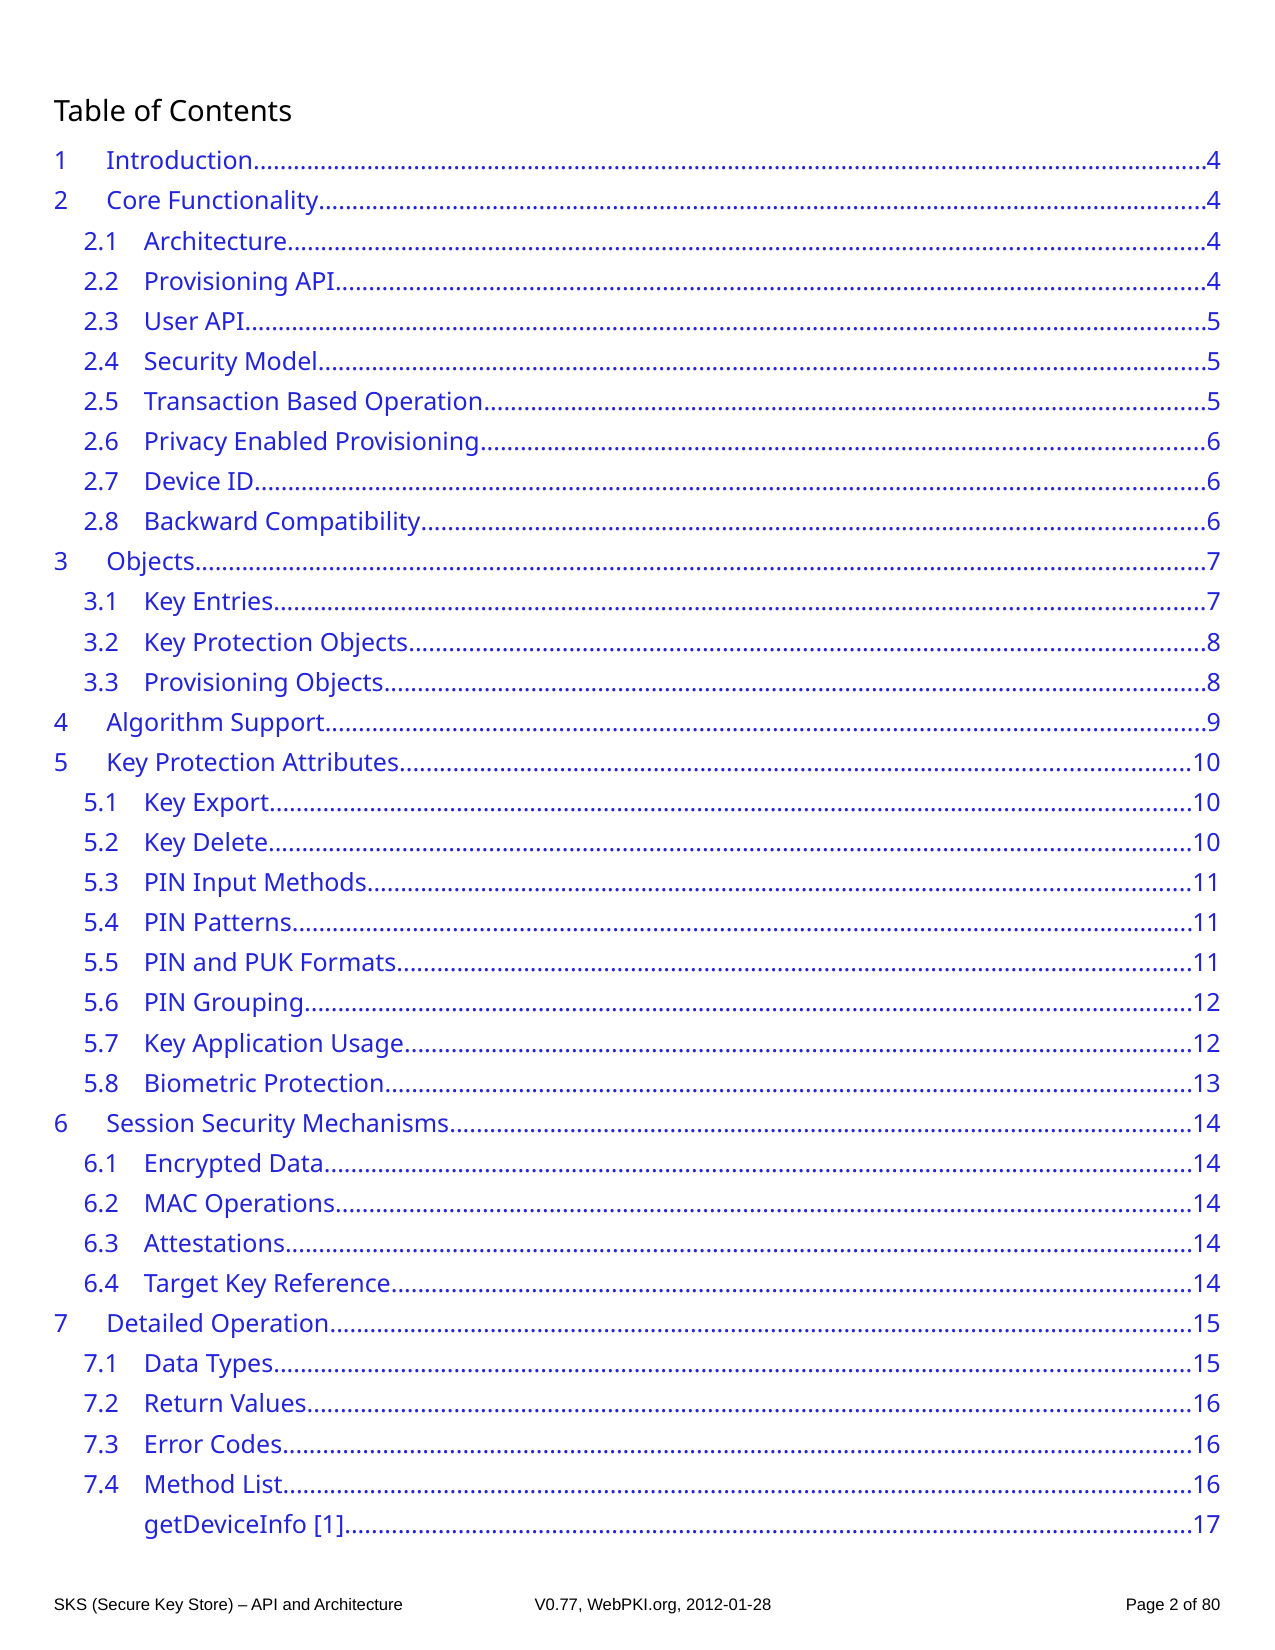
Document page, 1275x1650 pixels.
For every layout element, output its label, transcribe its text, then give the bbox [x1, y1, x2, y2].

text 3.1 Key Entries 7 [83, 584, 1221, 618]
text 3.3 Provisioning Objects 8 [83, 664, 1221, 698]
subtitle 5 Key Protection Attributes 10 [54, 744, 1221, 778]
text 5.8 Biometric Protection 13 [83, 1065, 1221, 1099]
subtitle 2 Core Functionality 4 [54, 183, 1221, 217]
text 5.6 PIN Grouping 12 [83, 985, 1221, 1019]
text 5.5 PIN and PUK Formats 11 [83, 945, 1221, 979]
text getDeviceInfo [1] 17 [144, 1506, 1221, 1541]
text 2.2 Provisioning API 4 [83, 263, 1221, 297]
text 2.5 Transaction Based Operation 5 [83, 383, 1221, 418]
text 5.2 Key Delete 10 [83, 825, 1221, 859]
text 2.4 Security Model 5 [83, 343, 1221, 377]
text 6.3 Attestations 14 [83, 1226, 1221, 1260]
text 2.3 User API 5 [83, 303, 1221, 337]
text 2.7 Device ID 6 [83, 464, 1221, 498]
subtitle 6 Session Security Mechanisms 14 [54, 1105, 1221, 1139]
subtitle 1 Introduction 4 [54, 143, 1221, 177]
subtitle 4 Algorithm Support 9 [54, 704, 1221, 738]
text 5.7 Key Application Usage 12 [83, 1025, 1221, 1059]
text 6.1 Encrypted Data 14 [83, 1146, 1221, 1179]
text 7.3 Error Codes 16 [83, 1426, 1221, 1460]
subtitle 3 Objects 7 [54, 544, 1221, 578]
text 2.8 Backward Compatibility 6 [83, 504, 1221, 538]
text 7.2 Return Values 16 [83, 1386, 1221, 1420]
text 6.4 Target Key Reference 14 [83, 1266, 1221, 1300]
text 3.2 Key Protection Objects 8 [83, 624, 1221, 658]
subtitle Table of Contents [54, 91, 1221, 130]
subtitle 7 Detailed Operation 15 [54, 1306, 1221, 1340]
text 2.6 Privacy Enabled Provisioning 6 [83, 424, 1221, 458]
text 7.4 Method List 16 [83, 1466, 1221, 1500]
text 5.1 Key Export 10 [83, 784, 1221, 819]
text 7.1 Data Types 15 [83, 1346, 1221, 1380]
text 5.4 PIN Patterns 11 [83, 905, 1221, 939]
text 6.2 MAC Operations 14 [83, 1186, 1221, 1220]
text 5.3 PIN Input Methods 11 [83, 865, 1221, 899]
text 2.1 Architecture 4 [83, 223, 1221, 257]
